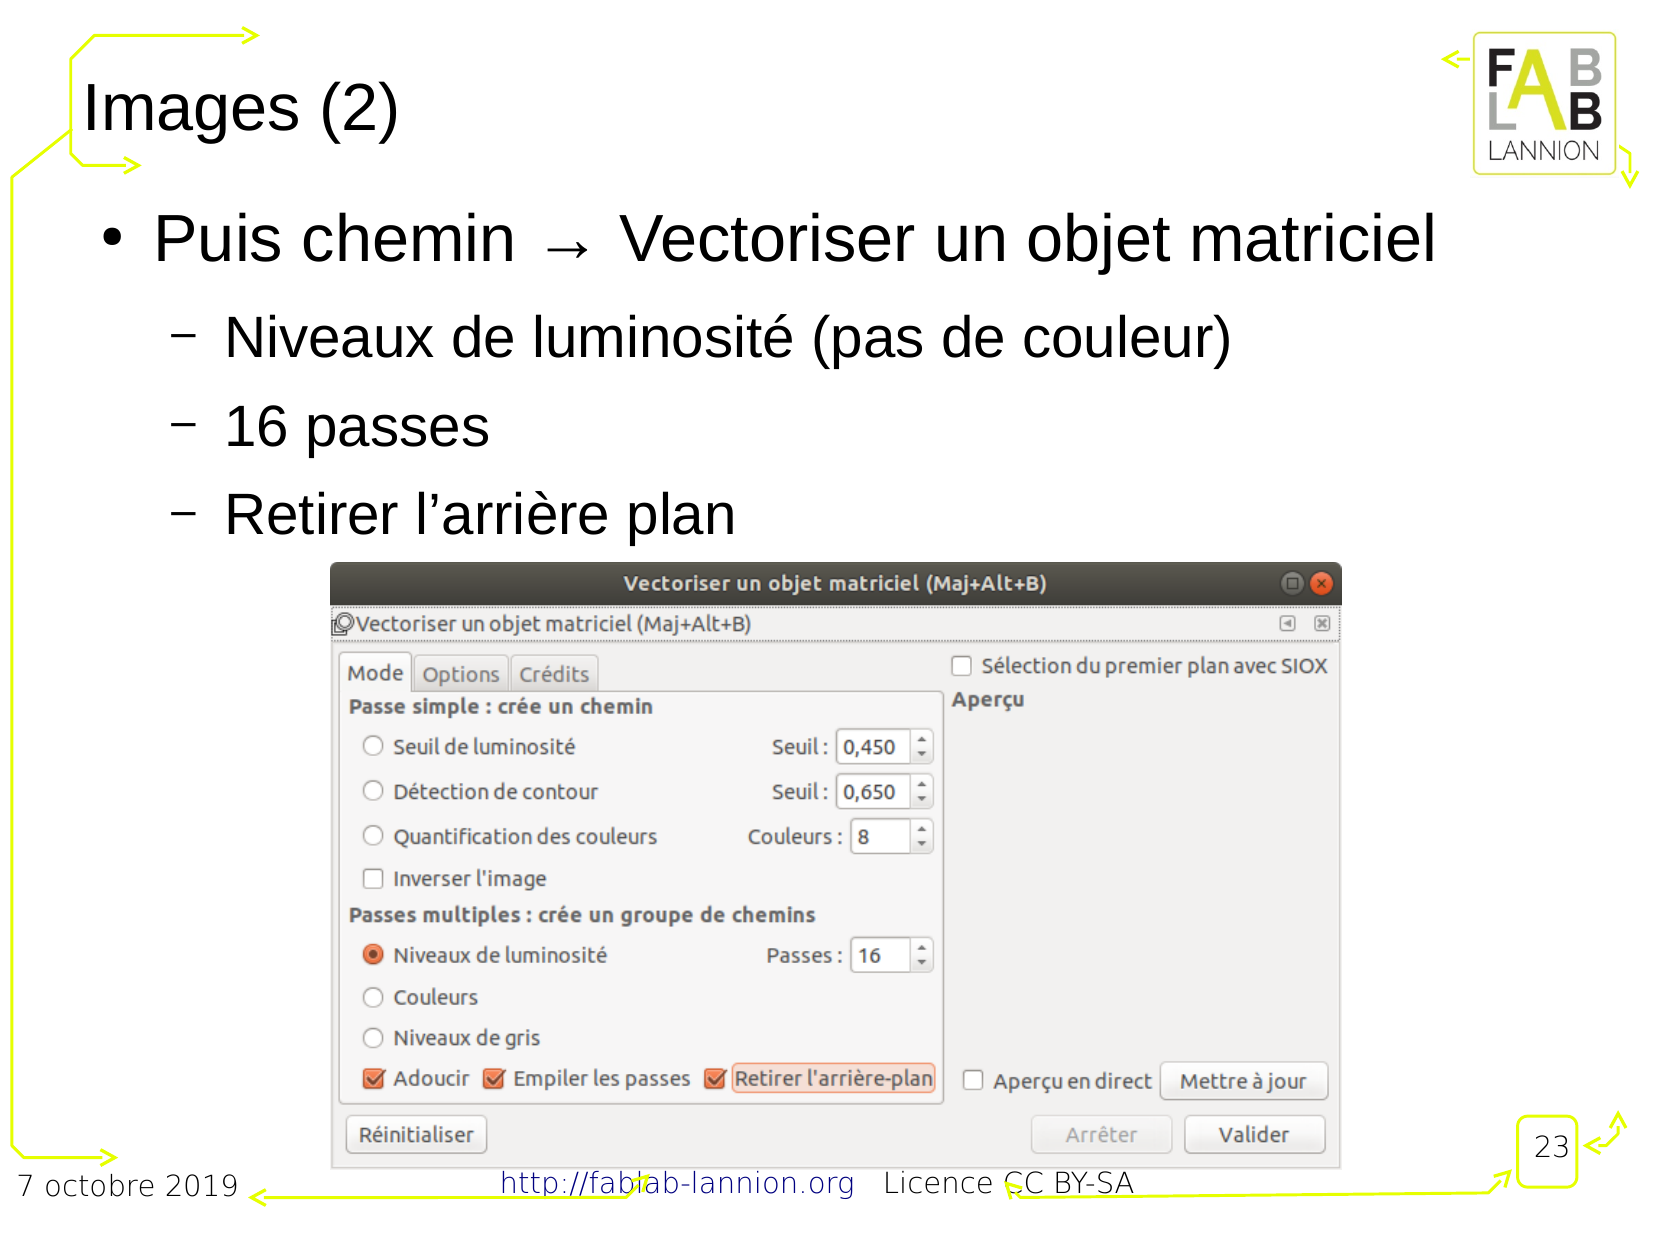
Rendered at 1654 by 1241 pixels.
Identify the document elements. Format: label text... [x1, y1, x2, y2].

list Puis chemin → Vectoriser un objet matriciel Niveaux de luminosité (pas de couleur) 16 passes Retirer l’arrière plan [82, 200, 1571, 921]
title Images (2) [82, 49, 1441, 166]
picture [330, 562, 1342, 1170]
picture [1470, 29, 1619, 178]
